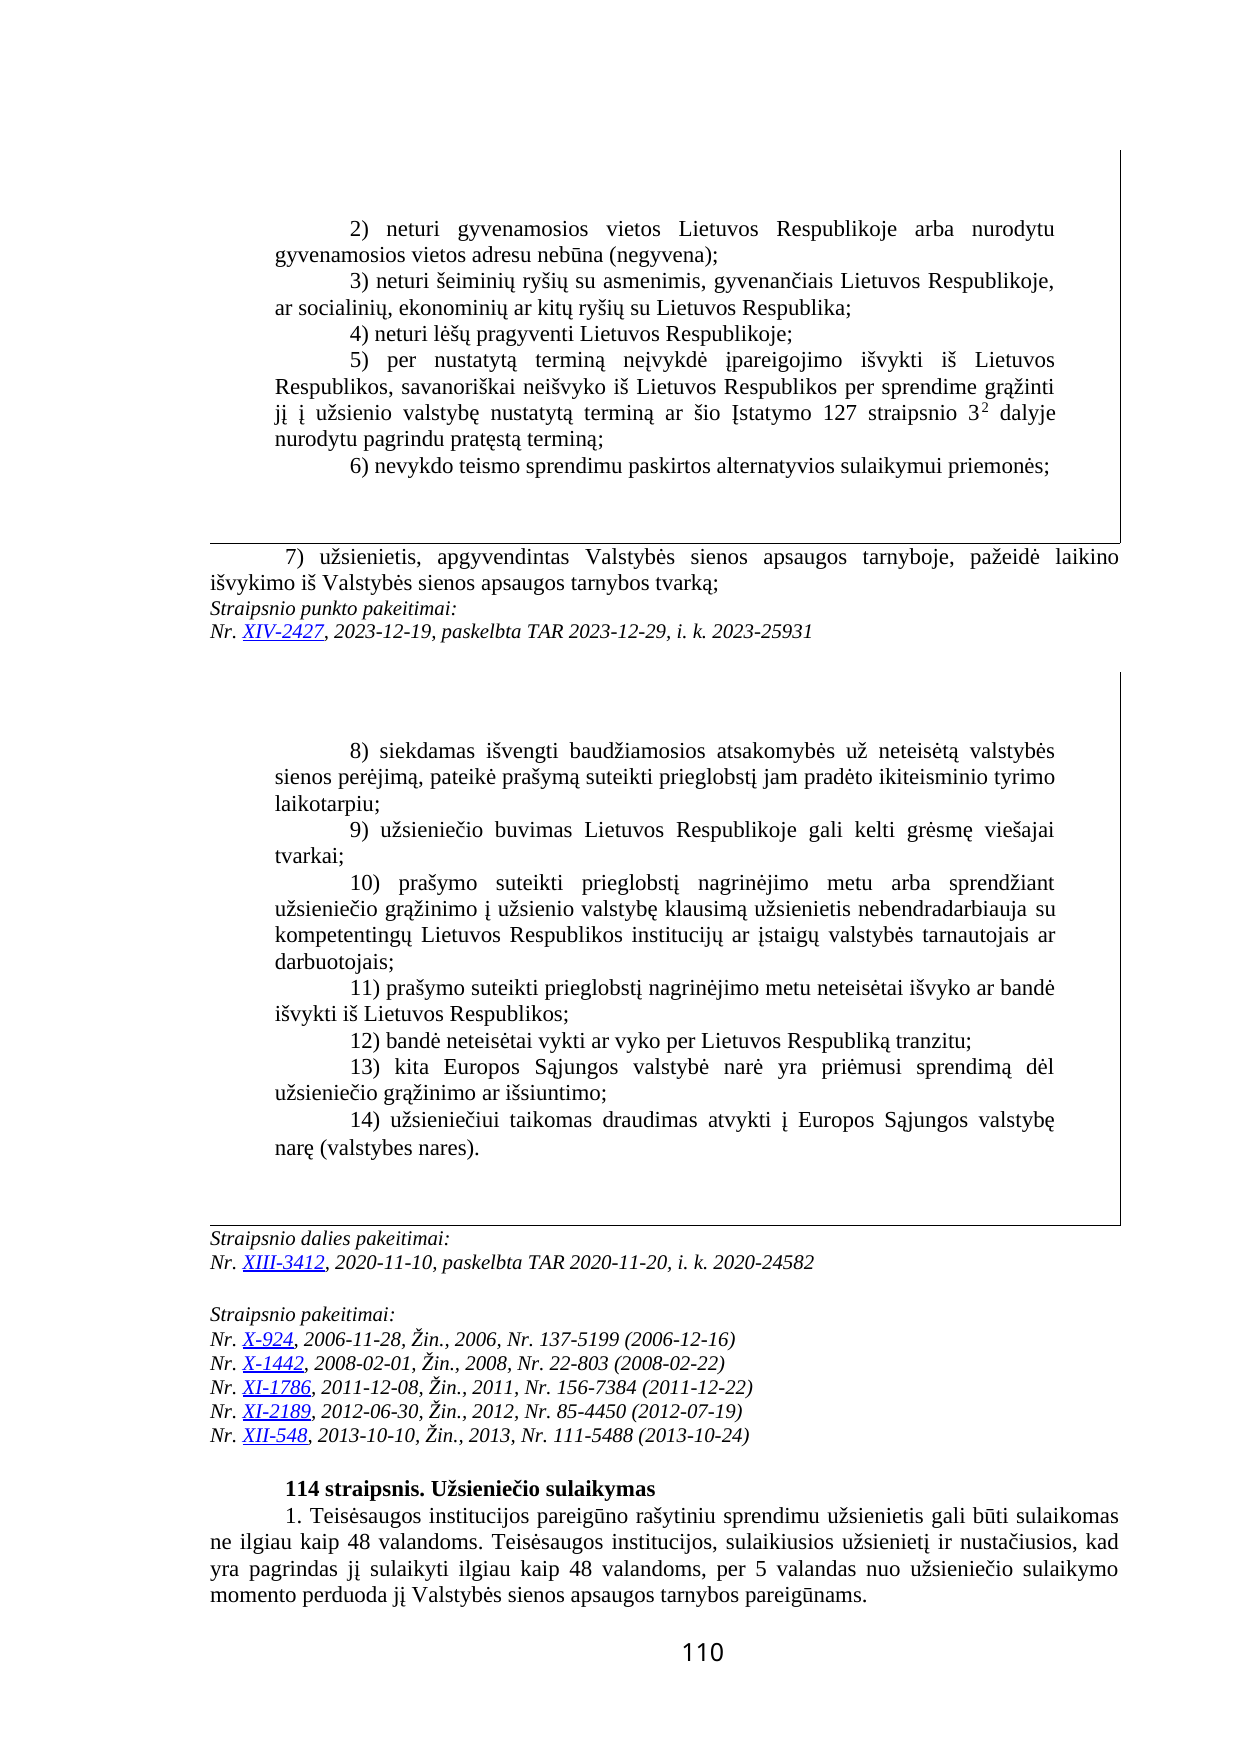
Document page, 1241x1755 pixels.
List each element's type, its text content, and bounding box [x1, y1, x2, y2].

text Straipsnio punkto pakeitimai: [210, 595, 1120, 619]
text 6) nevykdo teismo sprendimu paskirtos alternatyvios sulaikymui priemonės; [210, 452, 1120, 543]
text 12) bandė neteisėtai vykti ar vyko per Lietuvos Respubliką tranzitu; [210, 1027, 1120, 1053]
text 114 straipsnis. Užsieniečio sulaikymas [210, 1476, 1120, 1502]
text Straipsnio dalies pakeitimai: [210, 1226, 1120, 1249]
text Nr. XIV-2427, 2023-12-19, paskelbta TAR 2023-12-29, i. k. 2023-25931 [210, 619, 1120, 643]
text 7) užsienietis, apgyvendintas Valstybės sienos apsaugos tarnyboje, pažeidė laikino išvykimo iš Valstybės sienos apsaugos tarnybos tvarką; [210, 543, 1120, 595]
text 2) neturi gyvenamosios vietos Lietuvos Respublikoje arba nurodytu gyvenamosios vietos adresu nebūna (negyvena); [210, 150, 1120, 267]
text 1. Teisėsaugos institucijos pareigūno rašytiniu sprendimu užsienietis gali būti sulaikomas ne ilgiau kaip 48 valandoms. Teisėsaugos institucijos, sulaikiusios užsienietį ir nustačiusios, kad yra pagrindas jį sulaikyti ilgiau kaip 48 valandoms, per 5 valandas nuo užsieniečio sulaikymo momento perduoda jį Valstybės sienos apsaugos tarnybos pareigūnams. [210, 1502, 1120, 1607]
text 4) neturi lėšų pragyventi Lietuvos Respublikoje; [210, 320, 1120, 346]
text Nr. X-924, 2006-11-28, Žin., 2006, Nr. 137-5199 (2006-12-16) [210, 1326, 1120, 1351]
text Nr. XII-548, 2013-10-10, Žin., 2013, Nr. 111-5488 (2013-10-24) [210, 1423, 1120, 1447]
text 13) kita Europos Sąjungos valstybė narė yra priėmusi sprendimą dėl užsieniečio grąžinimo ar išsiuntimo; [210, 1053, 1120, 1106]
text Nr. XI-1786, 2011-12-08, Žin., 2011, Nr. 156-7384 (2011-12-22) [210, 1374, 1120, 1399]
text Nr. X-1442, 2008-02-01, Žin., 2008, Nr. 22-803 (2008-02-22) [210, 1351, 1120, 1374]
text 8) siekdamas išvengti baudžiamosios atsakomybės už neteisėtą valstybės sienos perėjimą, pateikė prašymą suteikti prieglobstį jam pradėto ikiteisminio tyrimo laikotarpiu; [210, 672, 1120, 816]
text 3) neturi šeiminių ryšių su asmenimis, gyvenančiais Lietuvos Respublikoje, ar socialinių, ekonominių ar kitų ryšių su Lietuvos Respublika; [210, 267, 1120, 320]
text 11) prašymo suteikti prieglobstį nagrinėjimo metu neteisėtai išvyko ar bandė išvykti iš Lietuvos Respublikos; [210, 974, 1120, 1027]
text 14) užsieniečiui taikomas draudimas atvykti į Europos Sąjungos valstybę narę (valstybes nares). [210, 1106, 1120, 1225]
text 9) užsieniečio buvimas Lietuvos Respublikoje gali kelti grėsmę viešajai tvarkai; [210, 816, 1120, 869]
text 5) per nustatytą terminą neįvykdė įpareigojimo išvykti iš Lietuvos Respublikos, savanoriškai neišvyko iš Lietuvos Respublikos per sprendime grąžinti jį į užsienio valstybę nustatytą terminą ar šio Įstatymo 127 straipsnio 32 dalyje nurodytu pagrindu pratęstą terminą; [210, 346, 1120, 452]
text Straipsnio pakeitimai: [210, 1302, 1120, 1326]
text Nr. XI-2189, 2012-06-30, Žin., 2012, Nr. 85-4450 (2012-07-19) [210, 1399, 1120, 1423]
text 10) prašymo suteikti prieglobstį nagrinėjimo metu arba sprendžiant užsieniečio grąžinimo į užsienio valstybę klausimą užsienietis nebendradarbiauja su kompetentingų Lietuvos Respublikos institucijų ar įstaigų valstybės tarnautojais ar darbuotojais; [210, 869, 1120, 974]
text Nr. XIII-3412, 2020-11-10, paskelbta TAR 2020-11-20, i. k. 2020-24582 [210, 1249, 1120, 1274]
